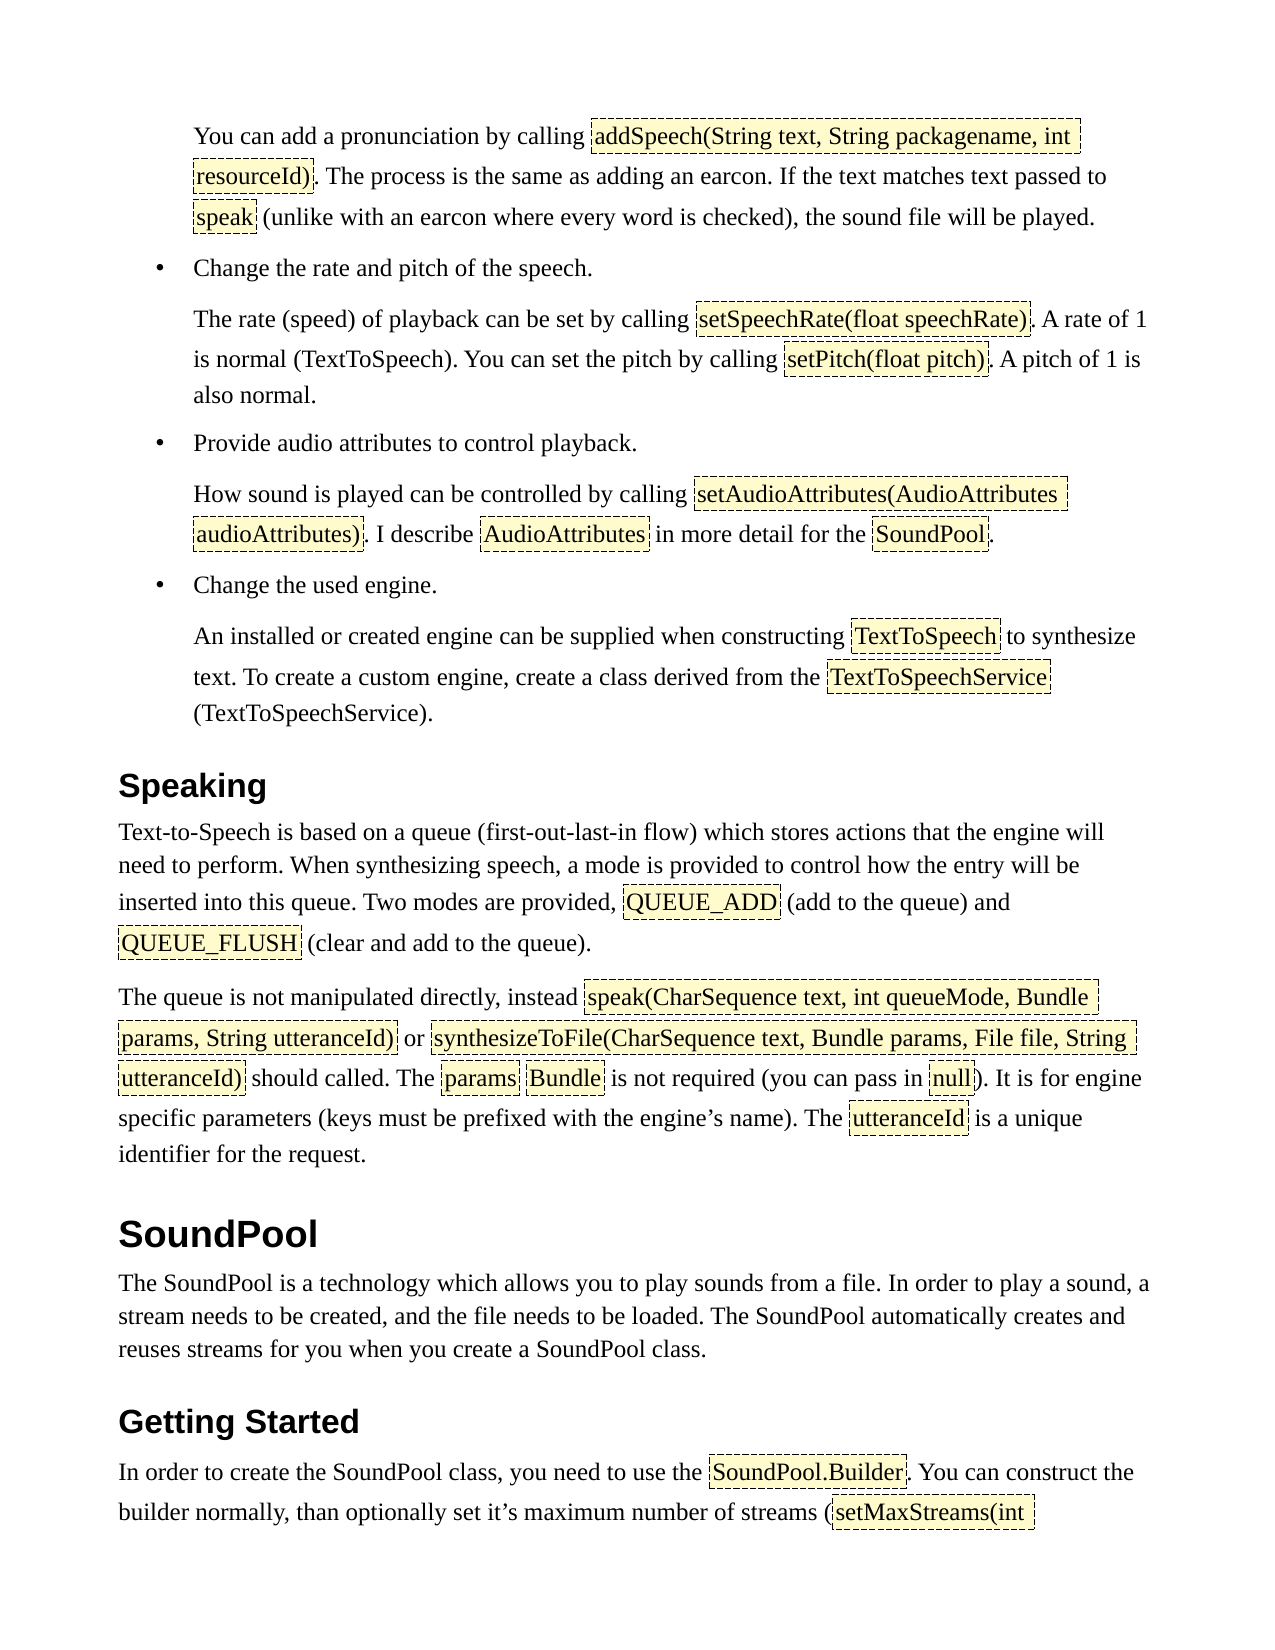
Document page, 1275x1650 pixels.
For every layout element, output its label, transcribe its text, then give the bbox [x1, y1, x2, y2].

text The queue is not manipulated directly, instead speak(CharSequence text, int queueMode, Bundle params, String utteranceId) or synthesizeToFile(CharSequence text, Bundle params, File file, String utteranceId) should called. The params Bundle is not required (you can pass in null). It is for engine specific parameters (keys must be prefixed with the engine’s name). The utteranceId is a unique identifier for the request. [118, 979, 1157, 1168]
subtitle SoundPool [118, 1212, 1157, 1255]
list Provide audio attributes to control playback. [156, 428, 1157, 457]
subtitle Getting Started [118, 1402, 1157, 1441]
text The SoundPool is a technology which allows you to play sounds from a file. In order to play a sound, a stream needs to be created, and the file needs to be loaded. The SoundPool automatically creates and reuses streams for you when you create a SoundPool class. [118, 1268, 1157, 1363]
text In order to create the SoundPool class, you need to use the SoundPool.Builder. You can construct the builder normally, than optionally set it’s maximum number of streams (setMaxStreams(int [118, 1453, 1157, 1529]
list The rate (speed) of playback can be set by calling setSpeechRate(float speechRate). A rate of 1 is normal (TextToSpeech). You can set the pitch by calling setPitch(float pitch). A pitch of 1 is also normal. [156, 301, 1157, 409]
list You can add a pronunciation by calling addSpeech(String text, String packagename, int resourceId). The process is the same as adding an earcon. If the text matches text passed to speak (unlike with an earcon where every word is checked), the sound file will be played. [156, 118, 1157, 233]
list Change the rate and pitch of the speech. [156, 253, 1157, 282]
list An installed or created engine can be supplied when constructing TextToSpeech to synthesize text. To create a custom engine, create a class derived from the TextToSpeechService (TextToSpeechService). [156, 618, 1157, 726]
subtitle Speaking [118, 766, 1157, 805]
list Change the used engine. [156, 571, 1157, 599]
text Text-to-Speech is based on a queue (first-out-last-in flow) which stores actions that the engine will need to perform. When synthesizing speech, a mode is provided to control how the entry will be inserted into this queue. Two modes are provided, QUEUE_ADD (add to the queue) and QUEUE_FLUSH (clear and add to the queue). [118, 817, 1157, 959]
list How sound is played can be controlled by calling setAudioAttributes(AudioAttributes audioAttributes). I describe AudioAttributes in more detail for the SoundPool. [156, 476, 1157, 551]
